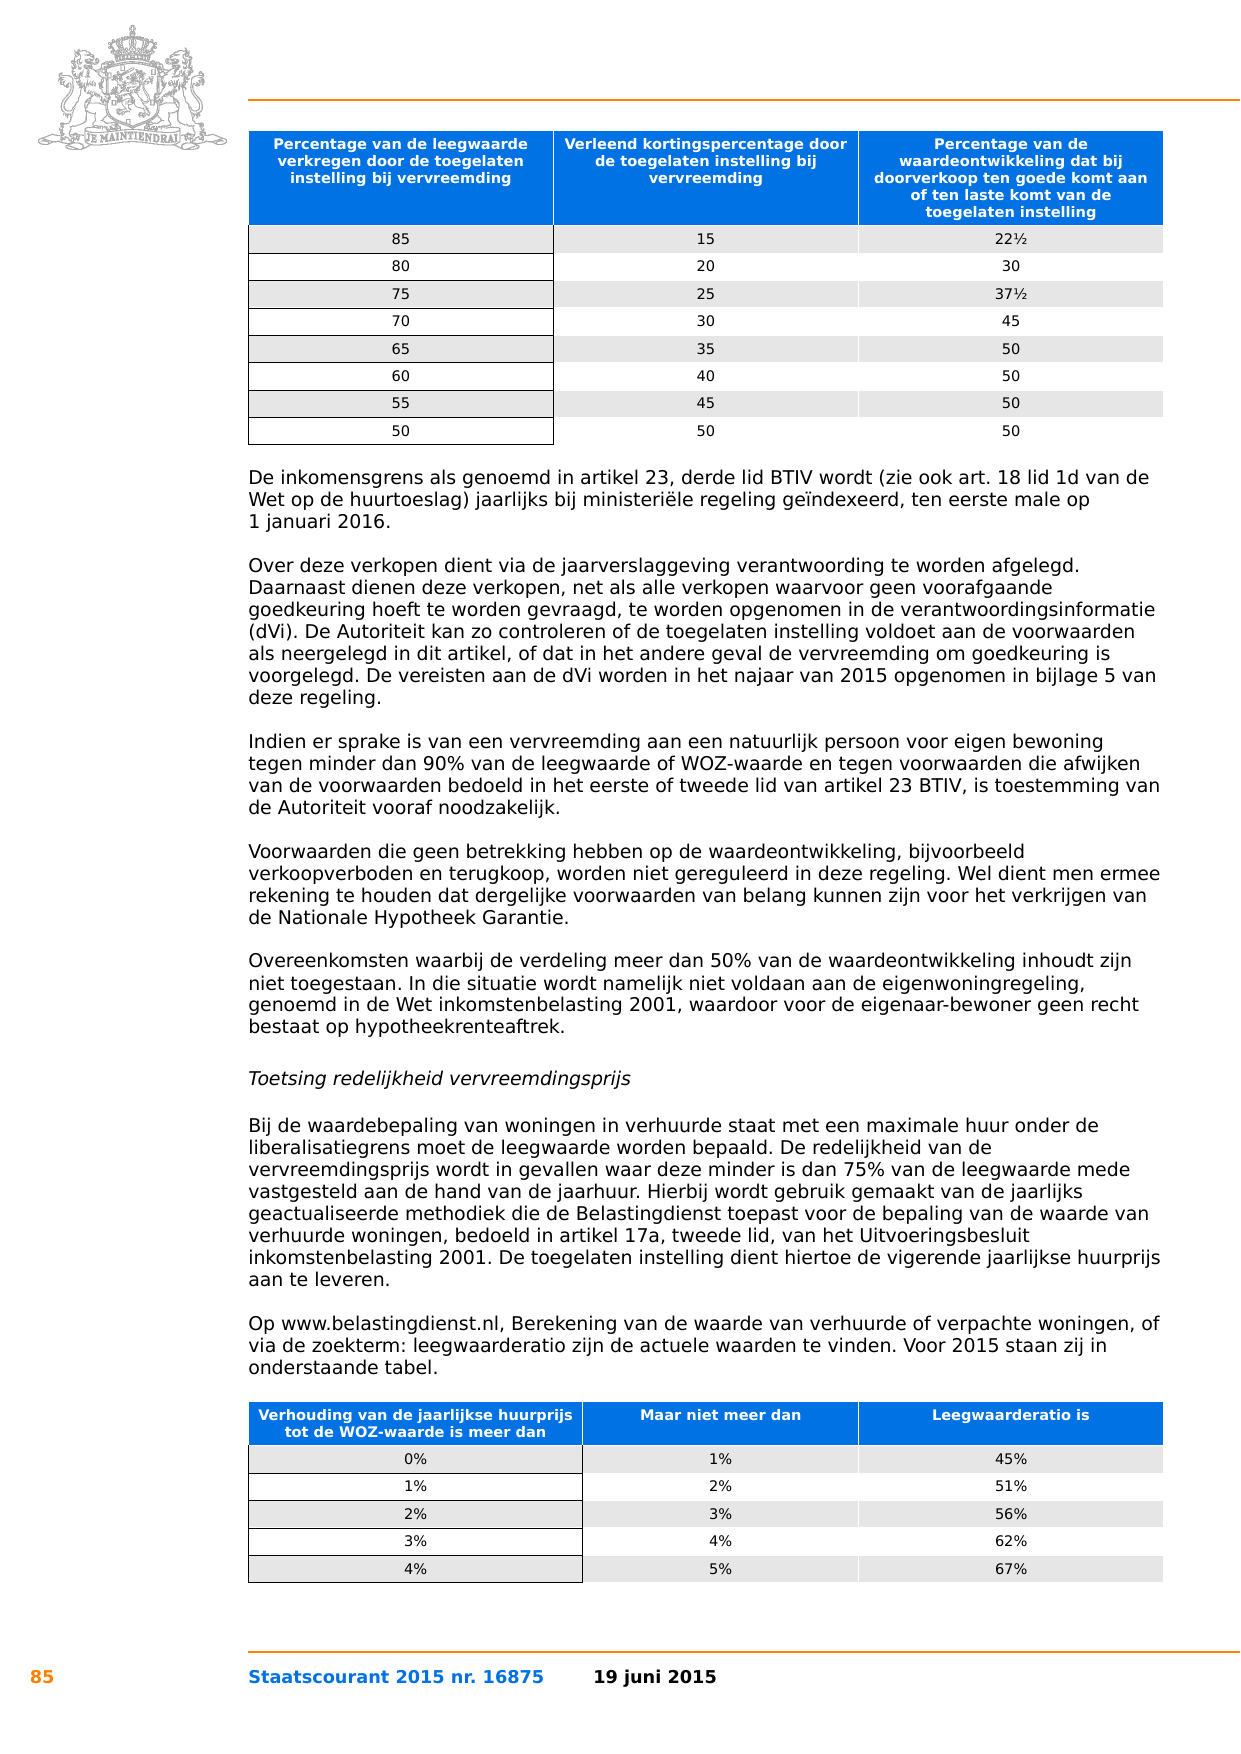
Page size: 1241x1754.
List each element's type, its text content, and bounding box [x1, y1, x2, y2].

table_cell 50 [859, 363, 1163, 389]
table_cell 85 [249, 226, 553, 253]
table_cell 20 [554, 254, 858, 280]
table_cell 45% [859, 1446, 1163, 1473]
table_header Percentage van de waardeontwikkeling dat bij doorverkoop ten goede komt aan of ten laste komt van de toegelaten instelling [859, 131, 1163, 225]
table_cell 22½ [859, 226, 1163, 253]
table_cell 3% [249, 1529, 582, 1555]
table_cell 50 [859, 418, 1163, 444]
text Op www.belastingdienst.nl, Berekening van de waarde van verhuurde of verpachte woningen, of via de zoekterm: leegwaarderatio zijn de actuele waarden te vinden. Voor 2015 staan zij in onderstaande tabel. [248, 1313, 1163, 1379]
table_cell 50 [859, 391, 1163, 417]
table_header Verleend kortingspercentage door de toegelaten instelling bij vervreemding [554, 131, 858, 225]
table_header Verhouding van de jaarlijkse huurprijs tot de WOZ-waarde is meer dan [249, 1402, 582, 1445]
table_cell 0% [249, 1446, 582, 1473]
table_cell 50 [249, 418, 553, 444]
table_cell 3% [583, 1501, 858, 1527]
table_cell 50 [554, 418, 858, 444]
table_cell 1% [249, 1474, 582, 1500]
table_cell 4% [249, 1556, 582, 1582]
table_cell 45 [554, 391, 858, 417]
text Overeenkomsten waarbij de verdeling meer dan 50% van de waardeontwikkeling inhoudt zijn niet toegestaan. In die situatie wordt namelijk niet voldaan aan de eigenwoningregeling, genoemd in de Wet inkomstenbelasting 2001, waardoor voor de eigenaar-bewoner geen recht bestaat op hypotheekrenteaftrek. [248, 950, 1163, 1038]
subtitle Toetsing redelijkheid vervreemdingsprijs [248, 1068, 1163, 1090]
table_cell 37½ [859, 281, 1163, 307]
table_header Percentage van de leegwaarde verkregen door de toegelaten instelling bij vervreemding [249, 131, 553, 225]
table_cell 50 [859, 336, 1163, 362]
table_cell 67% [859, 1556, 1163, 1582]
table_cell 2% [583, 1474, 858, 1500]
table_cell 5% [583, 1556, 858, 1582]
table_cell 60 [249, 363, 553, 389]
text Over deze verkopen dient via de jaarverslaggeving verantwoording te worden afgelegd. Daarnaast dienen deze verkopen, net als alle verkopen waarvoor geen voorafgaande goedkeuring hoeft te worden gevraagd, te worden opgenomen in de verantwoordingsinformatie (dVi). De Autoriteit kan zo controleren of de toegelaten instelling voldoet aan de voorwaarden als neergelegd in dit artikel, of dat in het andere geval de vervreemding om goedkeuring is voorgelegd. De vereisten aan de dVi worden in het najaar van 2015 opgenomen in bijlage 5 van deze regeling. [248, 555, 1163, 709]
table_cell 15 [554, 226, 858, 253]
text Bij de waardebepaling van woningen in verhuurde staat met een maximale huur onder de liberalisatiegrens moet de leegwaarde worden bepaald. De redelijkheid van de vervreemdingsprijs wordt in gevallen waar deze minder is dan 75% van de leegwaarde mede vastgesteld aan de hand van de jaarhuur. Hierbij wordt gebruik gemaakt van de jaarlijks geactualiseerde methodiek die de Belastingdienst toepast voor de bepaling van de waarde van verhuurde woningen, bedoeld in artikel 17a, tweede lid, van het Uitvoeringsbesluit inkomstenbelasting 2001. De toegelaten instelling dient hiertoe de vigerende jaarlijkse huurprijs aan te leveren. [248, 1115, 1163, 1291]
table_cell 80 [249, 254, 553, 280]
table_cell 45 [859, 309, 1163, 335]
table_cell 2% [249, 1501, 582, 1527]
text De inkomensgrens als genoemd in artikel 23, derde lid BTIV wordt (zie ook art. 18 lid 1d van de Wet op de huurtoeslag) jaarlijks bij ministeriële regeling geïndexeerd, ten eerste male op 1 januari 2016. [248, 467, 1163, 533]
table_cell 1% [583, 1446, 858, 1473]
table_header Maar niet meer dan [583, 1402, 858, 1445]
text Voorwaarden die geen betrekking hebben op de waardeontwikkeling, bijvoorbeeld verkoopverboden en terugkoop, worden niet gereguleerd in deze regeling. Wel dient men ermee rekening te houden dat dergelijke voorwaarden van belang kunnen zijn voor het verkrijgen van de Nationale Hypotheek Garantie. [248, 841, 1163, 928]
table_cell 62% [859, 1529, 1163, 1555]
text Indien er sprake is van een vervreemding aan een natuurlijk persoon voor eigen bewoning tegen minder dan 90% van de leegwaarde of WOZ-waarde en tegen voorwaarden die afwijken van de voorwaarden bedoeld in het eerste of tweede lid van artikel 23 BTIV, is toestemming van de Autoriteit vooraf noodzakelijk. [248, 731, 1163, 819]
table_cell 25 [554, 281, 858, 307]
picture [38, 25, 227, 150]
table_cell 30 [859, 254, 1163, 280]
table_cell 65 [249, 336, 553, 362]
table_cell 4% [583, 1529, 858, 1555]
table_cell 56% [859, 1501, 1163, 1527]
table_header Leegwaarderatio is [859, 1402, 1163, 1445]
table_cell 70 [249, 309, 553, 335]
table_cell 30 [554, 309, 858, 335]
table_cell 75 [249, 281, 553, 307]
table_cell 55 [249, 391, 553, 417]
table_cell 51% [859, 1474, 1163, 1500]
table_cell 40 [554, 363, 858, 389]
table_cell 35 [554, 336, 858, 362]
